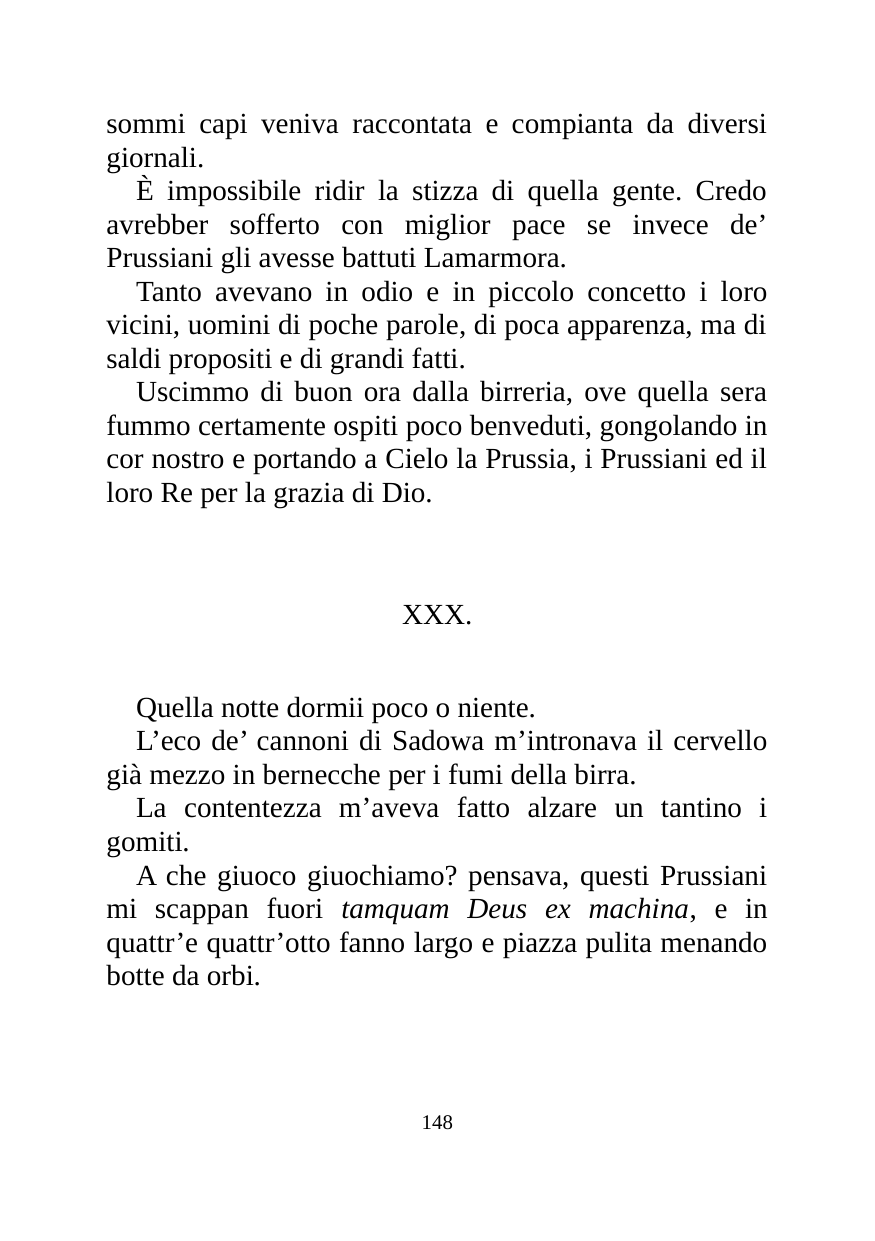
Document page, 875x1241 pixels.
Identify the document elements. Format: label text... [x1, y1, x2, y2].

text A che giuoco giuochiamo? pensava, questi Prussiani mi scappan fuori tamquam Deus ex machina, e in quattr’e quattr’otto fanno largo e piazza pulita menando botte da orbi. [106, 858, 768, 992]
text Quella notte dormii poco o niente. [106, 690, 768, 723]
text L’eco de’ cannoni di Sadowa m’intronava il cervello già mezzo in bernecche per i fumi della birra. [106, 723, 768, 791]
subtitle XXX. [106, 597, 768, 631]
text Uscimmo di buon ora dalla birreria, ove quella sera fummo certamente ospiti poco benveduti, gongolando in cor nostro e portando a Cielo la Prussia, i Prussiani ed il loro Re per la grazia di Dio. [106, 374, 768, 509]
text È impossibile ridir la stizza di quella gente. Credo avrebber sofferto con miglior pace se invece de’ Prussiani gli avesse battuti Lamarmora. [106, 173, 768, 274]
text sommi capi veniva raccontata e compianta da diversi giornali. [106, 106, 768, 173]
text La contentezza m’aveva fatto alzare un tantino i gomiti. [106, 791, 768, 858]
text Tanto avevano in odio e in piccolo concetto i loro vicini, uomini di poche parole, di poca apparenza, ma di saldi propositi e di grandi fatti. [106, 274, 768, 374]
